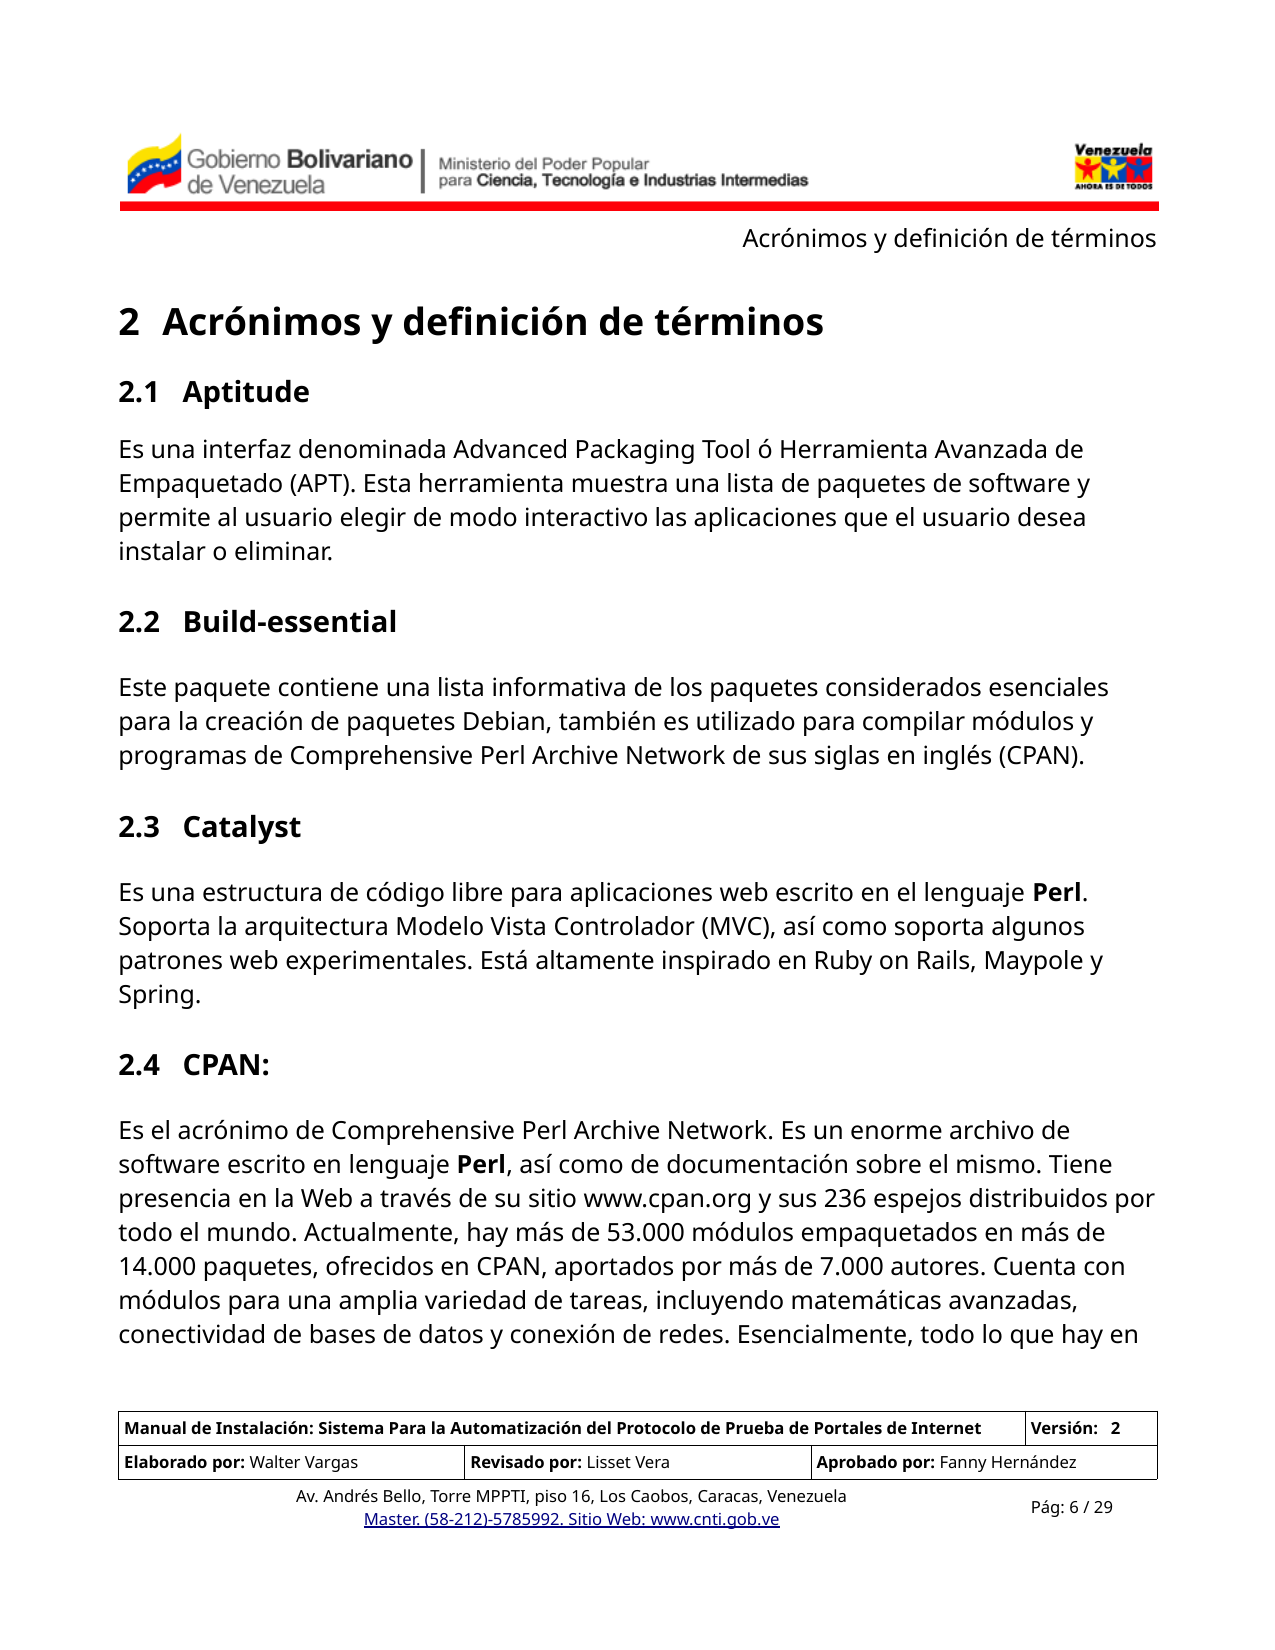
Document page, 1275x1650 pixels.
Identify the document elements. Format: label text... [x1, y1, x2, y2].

subtitle Aptitude [118, 372, 1157, 411]
text Es una estructura de código libre para aplicaciones web escrito en el lenguaje Perl. Soporta la arquitectura Modelo Vista Controlador (MVC), así como soporta algunos patrones web experimentales. Está altamente inspirado en Ruby on Rails, Maypole y Spring. [118, 866, 1157, 1011]
subtitle Acrónimos y definición de términos [118, 295, 1157, 346]
subtitle Build-essential [118, 602, 1157, 641]
text Este paquete contiene una lista informativa de los paquetes considerados esenciales para la creación de paquetes Debian, también es utilizado para compilar módulos y programas de Comprehensive Perl Archive Network de sus siglas en inglés (CPAN). [118, 661, 1157, 772]
text Es el acrónimo de Comprehensive Perl Archive Network. Es un enorme archivo de software escrito en lenguaje Perl, así como de documentación sobre el mismo. Tiene presencia en la Web a través de su sitio www.cpan.org y sus 236 espejos distribuidos por todo el mundo. Actualmente, hay más de 53.000 módulos empaquetados en más de 14.000 paquetes, ofrecidos en CPAN, aportados por más de 7.000 autores. Cuenta con módulos para una amplia variedad de tareas, incluyendo matemáticas avanzadas, conectividad de bases de datos y conexión de redes. Esencialmente, todo lo que hay en [118, 1104, 1157, 1351]
subtitle CPAN: [118, 1044, 1157, 1084]
picture [120, 125, 1159, 211]
subtitle Catalyst [118, 806, 1157, 846]
text Es una interfaz denominada Advanced Packaging Tool ó Herramienta Avanzada de Empaquetado (APT). Esta herramienta muestra una lista de paquetes de software y permite al usuario elegir de modo interactivo las aplicaciones que el usuario desea instalar o eliminar. [118, 431, 1157, 568]
